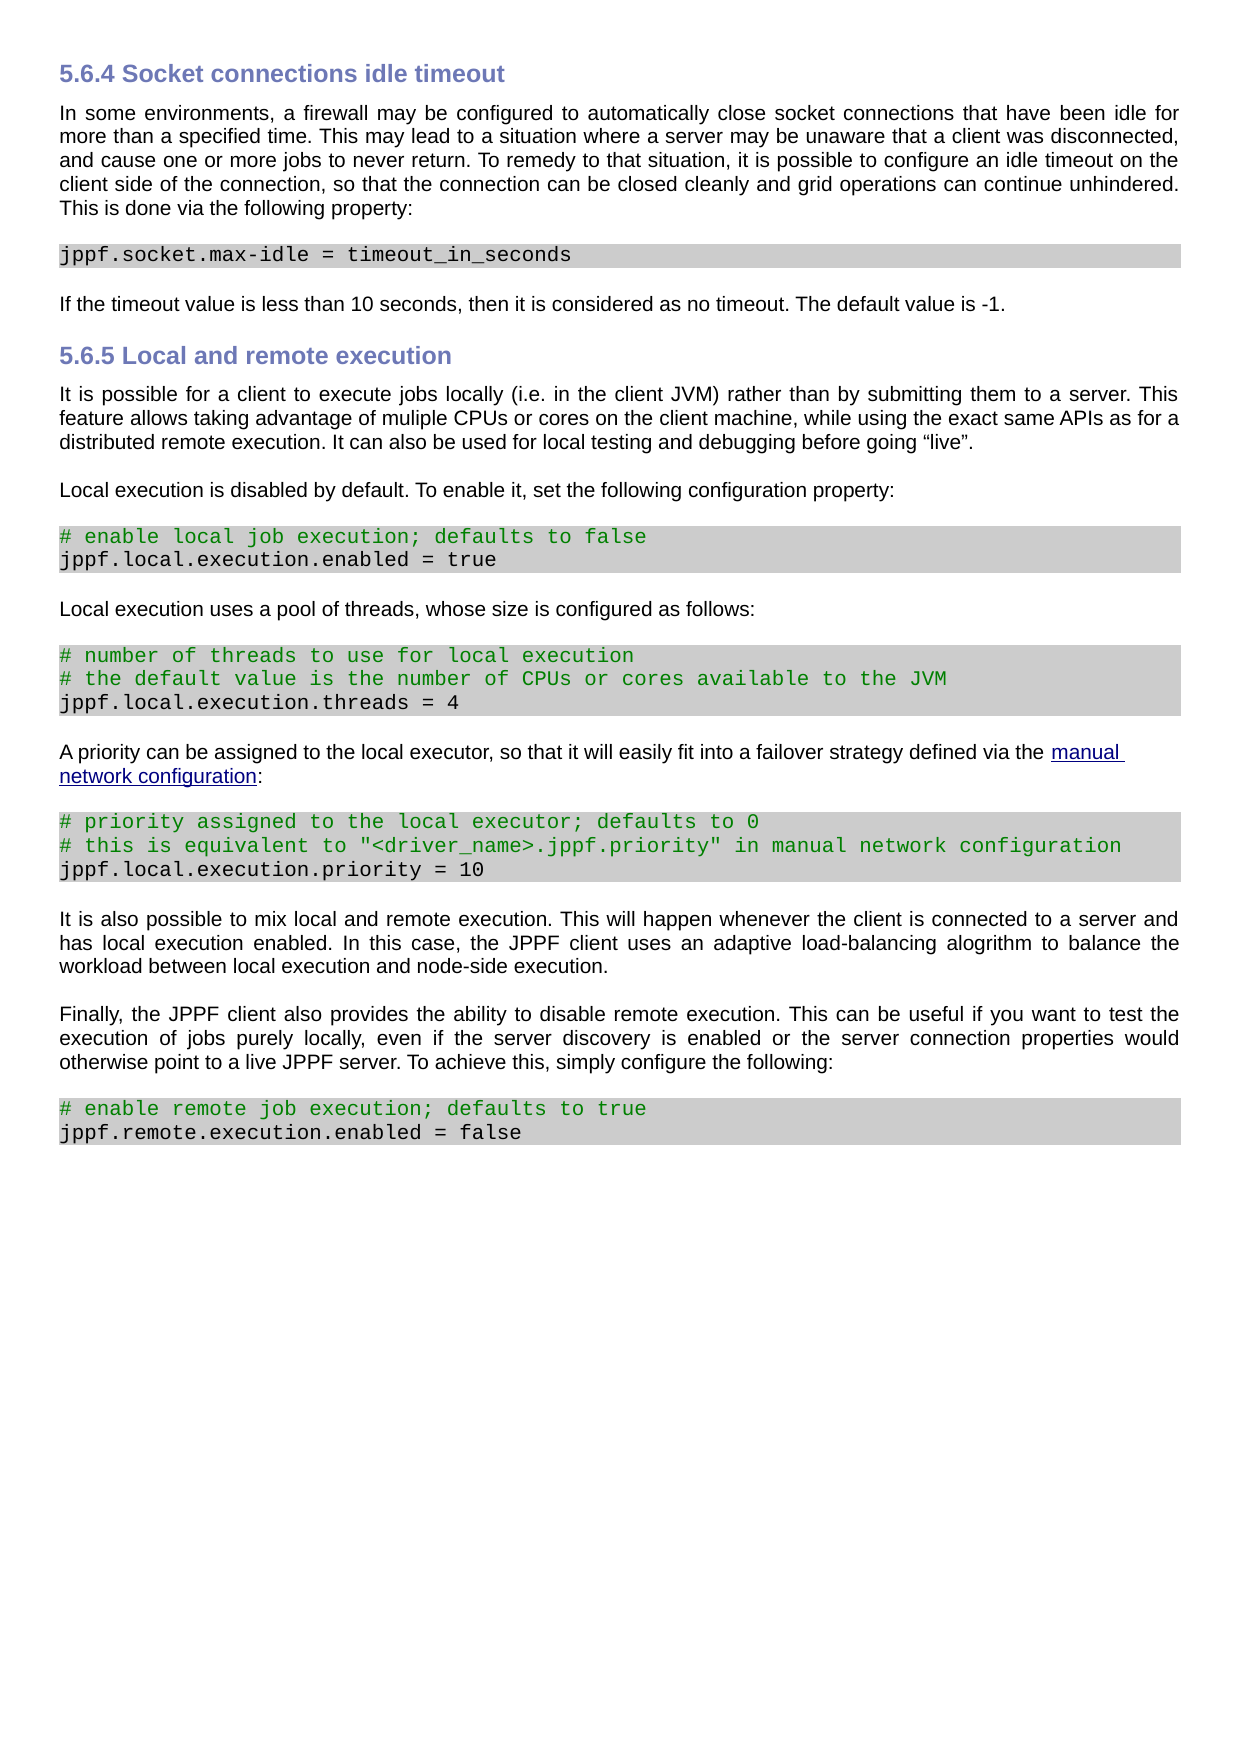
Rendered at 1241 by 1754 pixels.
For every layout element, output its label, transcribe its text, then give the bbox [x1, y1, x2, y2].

text It is possible for a client to execute jobs locally (i.e. in the client JVM) rather than by submitting them to a server. This feature allows taking advantage of muliple CPUs or cores on the client machine, while using the exact same APIs as for a distributed remote execution. It can also be used for local testing and debugging before going “live”. [59, 382, 1181, 454]
text If the timeout value is less than 10 seconds, then it is considered as no timeout. The default value is -1. [59, 292, 1181, 316]
text # number of threads to use for local execution # the default value is the number of CPUs or cores available to the JVM jppf.local.execution.threads = 4 [59, 645, 1181, 716]
text # priority assigned to the local executor; defaults to 0 [59, 812, 1181, 835]
text It is also possible to mix local and remote execution. This will happen whenever the client is connected to a server and has local execution enabled. In this case, the JPPF client uses an adaptive load-balancing alogrithm to balance the workload between local execution and node-side execution. [59, 906, 1181, 978]
text # this is equivalent to "<driver_name>.jppf.priority" in manual network configuration [59, 835, 1181, 859]
subtitle Socket connections idle timeout [59, 59, 1181, 88]
text # enable remote job execution; defaults to true [59, 1098, 1181, 1122]
text A priority can be assigned to the local executor, so that it will easily fit into a failover strategy defined via the manual network configuration: [59, 740, 1181, 788]
text jppf.local.execution.priority = 10 [59, 859, 1181, 882]
text In some environments, a firewall may be configured to automatically close socket connections that have been idle for more than a specified time. This may lead to a situation where a server may be unaware that a client was disconnected, and cause one or more jobs to never return. To remedy to that situation, it is possible to configure an idle timeout on the client side of the connection, so that the connection can be closed cleanly and grid operations can continue unhindered. This is done via the following property: [59, 100, 1181, 220]
text jppf.socket.max-idle = timeout_in_seconds [59, 244, 1181, 268]
text Local execution is disabled by default. To enable it, set the following configuration property: [59, 478, 1181, 502]
text # enable local job execution; defaults to false jppf.local.execution.enabled = true [59, 526, 1181, 573]
text Local execution uses a pool of threads, whose size is configured as follows: [59, 597, 1181, 621]
text jppf.remote.execution.enabled = false [59, 1122, 1181, 1145]
subtitle Local and remote execution [59, 341, 1181, 369]
text Finally, the JPPF client also provides the ability to disable remote execution. This can be useful if you want to test the execution of jobs purely locally, even if the server discovery is enabled or the server connection properties would otherwise point to a live JPPF server. To achieve this, simply configure the following: [59, 1002, 1181, 1074]
